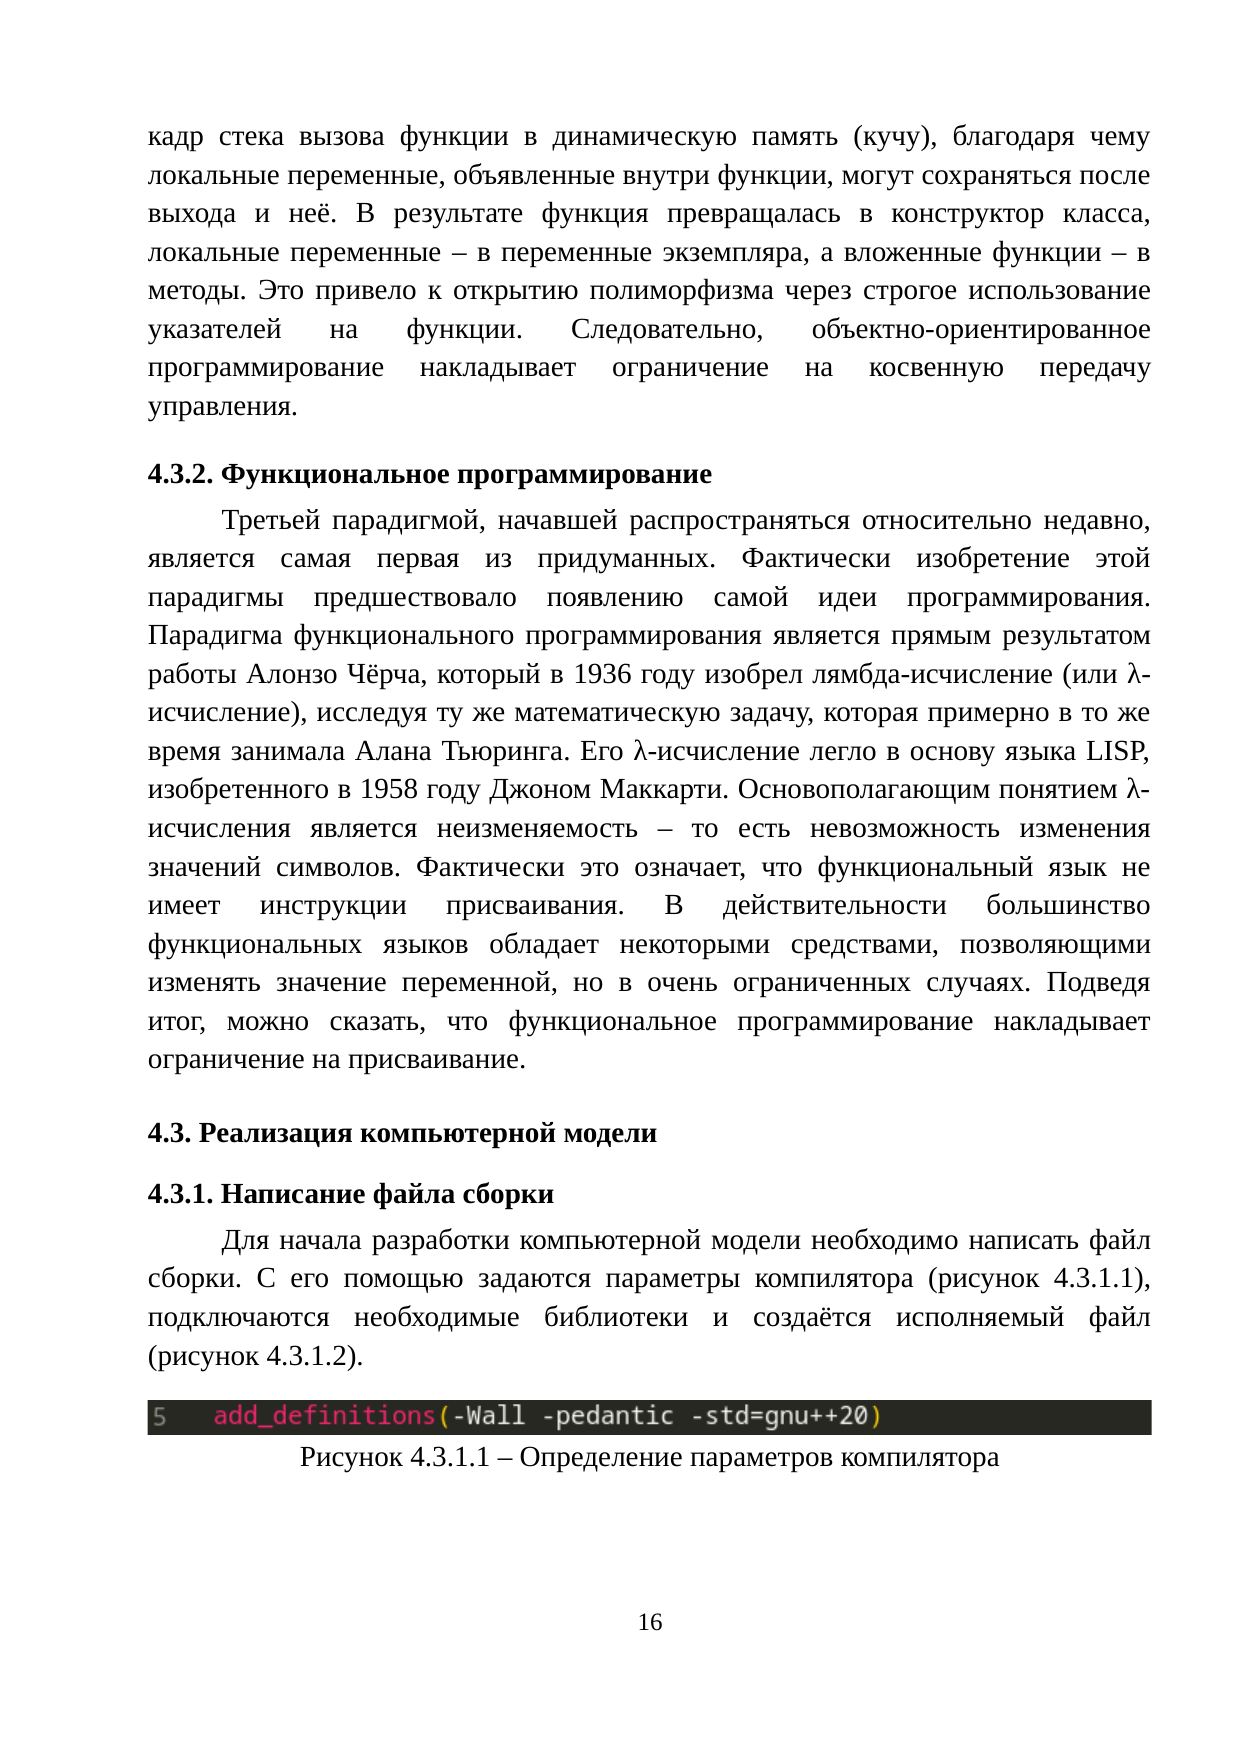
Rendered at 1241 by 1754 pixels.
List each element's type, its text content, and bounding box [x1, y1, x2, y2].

subtitle 4.3.2. Функциональное программирование [148, 456, 1152, 489]
subtitle 4.3. Реализация компьютерной модели [148, 1115, 1152, 1149]
text кадр стека вызова функции в динамическую память (кучу), благодаря чему локальные переменные, объявленные внутри функции, могут сохраняться после выхода и неё. В результате функция превращалась в конструктор класса, локальные переменные – в переменные экземпляра, а вложенные функции – в методы. Это привело к открытию полиморфизма через строгое использование указателей на функции. Следовательно, объектно-ориентированное программирование накладывает ограничение на косвенную передачу управления. [148, 118, 1152, 422]
picture [147, 1400, 1152, 1435]
subtitle 4.3.1. Написание файла сборки [148, 1176, 1152, 1209]
text Для начала разработки компьютерной модели необходимо написать файл сборки. С его помощью задаются параметры компилятора (рисунок 4.3.1.1), подключаются необходимые библиотеки и создаётся исполняемый файл (рисунок 4.3.1.2). [148, 1222, 1152, 1371]
text Третьей парадигмой, начавшей распространяться относительно недавно, является самая первая из придуманных. Фактически изобретение этой парадигмы предшествовало появлению самой идеи программирования. Парадигма функционального программирования является прямым результатом работы Алонзо Чёрча, который в 1936 году изобрел лямбда-исчисление (или λ-исчисление), исследуя ту же математическую задачу, которая примерно в то же время занимала Алана Тьюринга. Его λ-исчисление легло в основу языка LISP, изобретенного в 1958 году Джоном Маккарти. Основополагающим понятием λ-исчисления является неизменяемость – то есть невозможность изменения значений символов. Фактически это означает, что функциональный язык не имеет инструкции присваивания. В действительности большинство функциональных языков обладает некоторыми средствами, позволяющими изменять значение переменной, но в очень ограниченных случаях. Подведя итог, можно сказать, что функциональное программирование накладывает ограничение на присваивание. [148, 502, 1152, 1075]
text Рисунок 4.3.1.1 – Определение параметров компилятора [148, 1435, 1152, 1473]
text [148, 1391, 1152, 1400]
